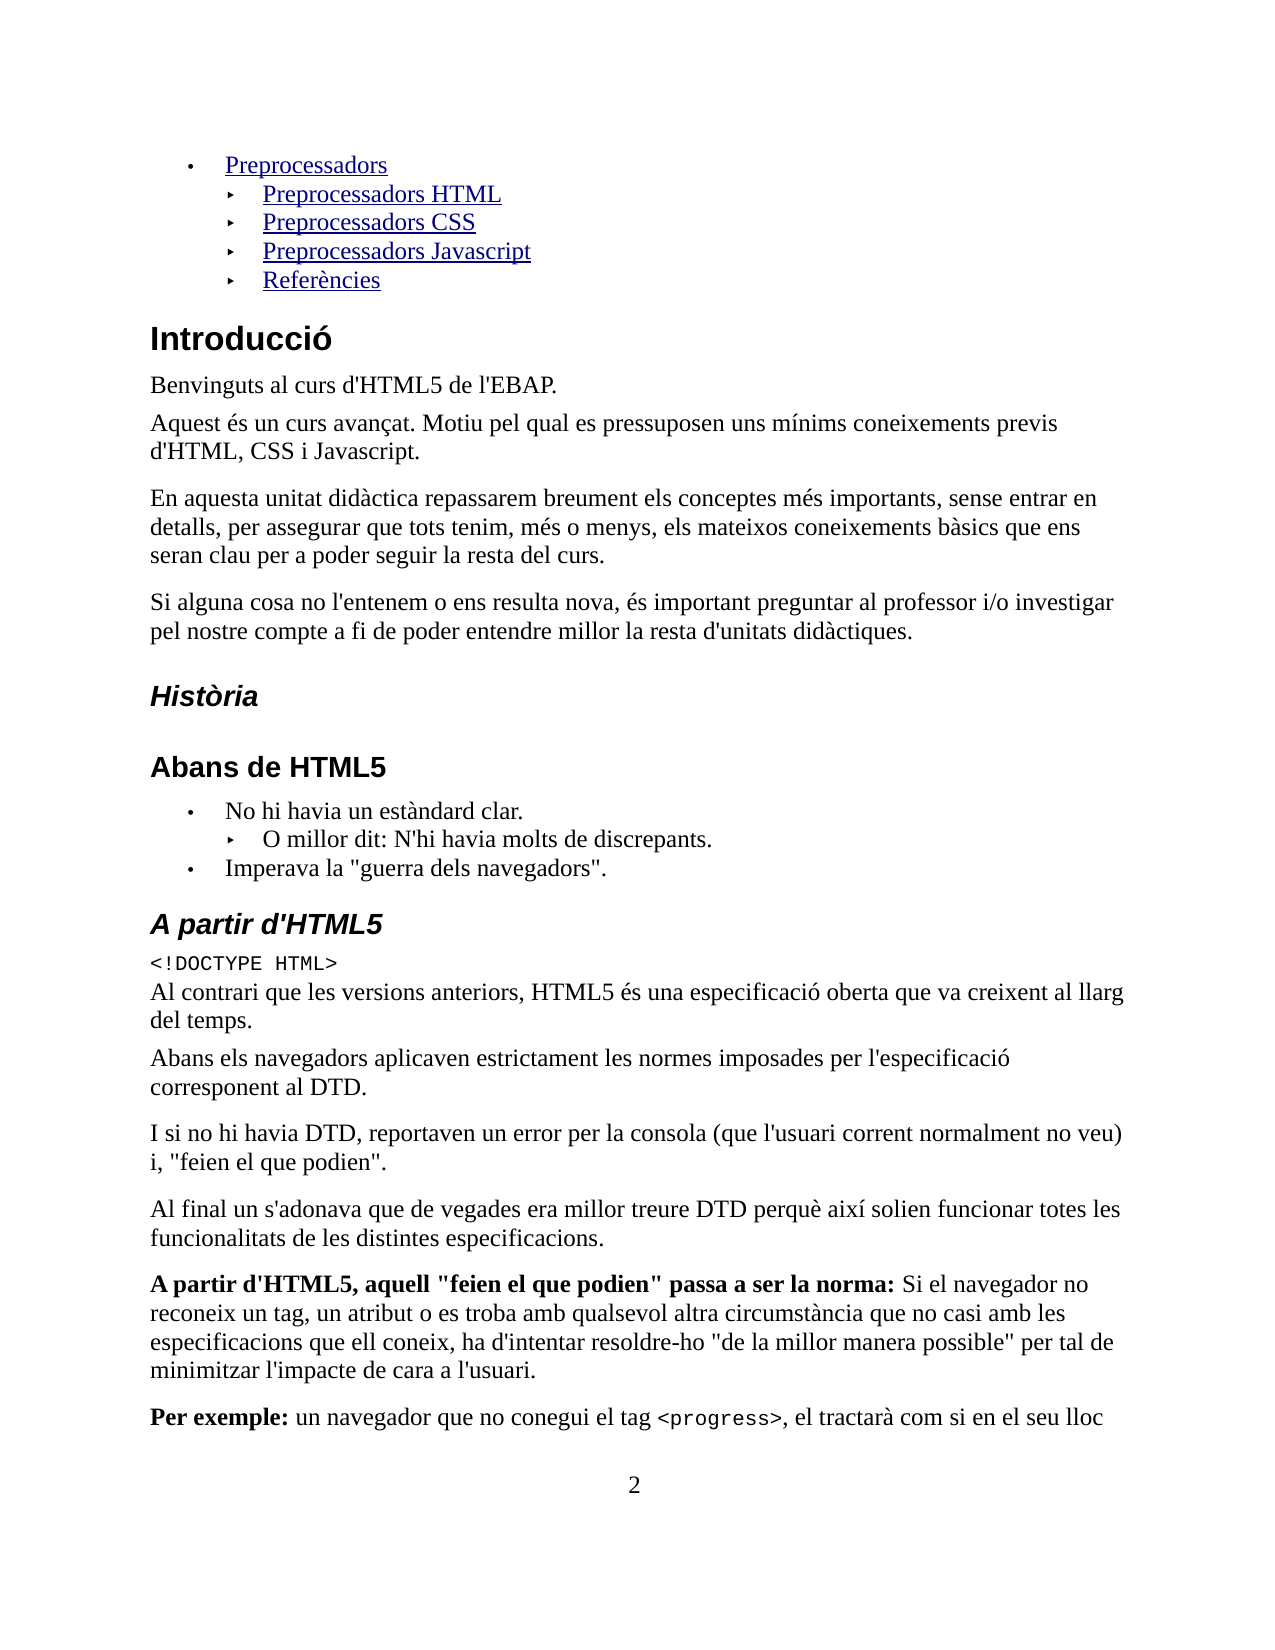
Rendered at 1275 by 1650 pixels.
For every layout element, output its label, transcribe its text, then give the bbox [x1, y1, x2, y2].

subtitle Història [150, 679, 1125, 712]
text A partir d'HTML5, aquell "feien el que podien" passa a ser la norma: Si el navegador no reconeix un tag, un atribut o es troba amb qualsevol altra circumstància que no casi amb les especificacions que ell coneix, ha d'intentar resoldre-ho "de la millor manera possible" per tal de minimitzar l'impacte de cara a l'usuari. [150, 1269, 1125, 1384]
text <!DOCTYPE HTML> [150, 953, 1125, 977]
subtitle Abans de HTML5 [150, 750, 1125, 783]
text Benvinguts al curs d'HTML5 de l'EBAP. [150, 370, 1125, 399]
text Aquest és un curs avançat. Motiu pel qual es pressuposen uns mínims coneixements previs d'HTML, CSS i Javascript. [150, 408, 1125, 465]
list Imperava la "guerra dels navegadors". [187, 853, 1125, 882]
text En aquesta unitat didàctica repassarem breument els conceptes més importants, sense entrar en detalls, per assegurar que tots tenim, més o menys, els mateixos coneixements bàsics que ens seran clau per a poder seguir la resta del curs. [150, 483, 1125, 569]
text I si no hi havia DTD, reportaven un error per la consola (que l'usuari corrent normalment no veu) i, "feien el que podien". [150, 1118, 1125, 1176]
list Preprocessadors HTML [225, 179, 1125, 207]
list Referències [225, 265, 1125, 294]
text Al final un s'adonava que de vegades era millor treure DTD perquè així solien funcionar totes les funcionalitats de les distintes especificacions. [150, 1194, 1125, 1251]
list Preprocessadors [187, 150, 1125, 179]
list Preprocessadors CSS [225, 207, 1125, 236]
text Si alguna cosa no l'entenem o ens resulta nova, és important preguntar al professor i/o investigar pel nostre compte a fi de poder entendre millor la resta d'unitats didàctiques. [150, 587, 1125, 645]
list Preprocessadors Javascript [225, 236, 1125, 265]
text Per exemple: un navegador que no conegui el tag <progress>, el tractarà com si en el seu lloc [150, 1402, 1125, 1432]
subtitle A partir d'HTML5 [150, 907, 1125, 941]
text Abans els navegadors aplicaven estrictament les normes imposades per l'especificació corresponent al DTD. [150, 1043, 1125, 1101]
list No hi havia un estàndard clar. [187, 796, 1125, 824]
text Al contrari que les versions anteriors, HTML5 és una especificació oberta que va creixent al llarg del temps. [150, 977, 1125, 1034]
subtitle Introducció [150, 319, 1125, 357]
list O millor dit: N'hi havia molts de discrepants. [225, 824, 1125, 853]
